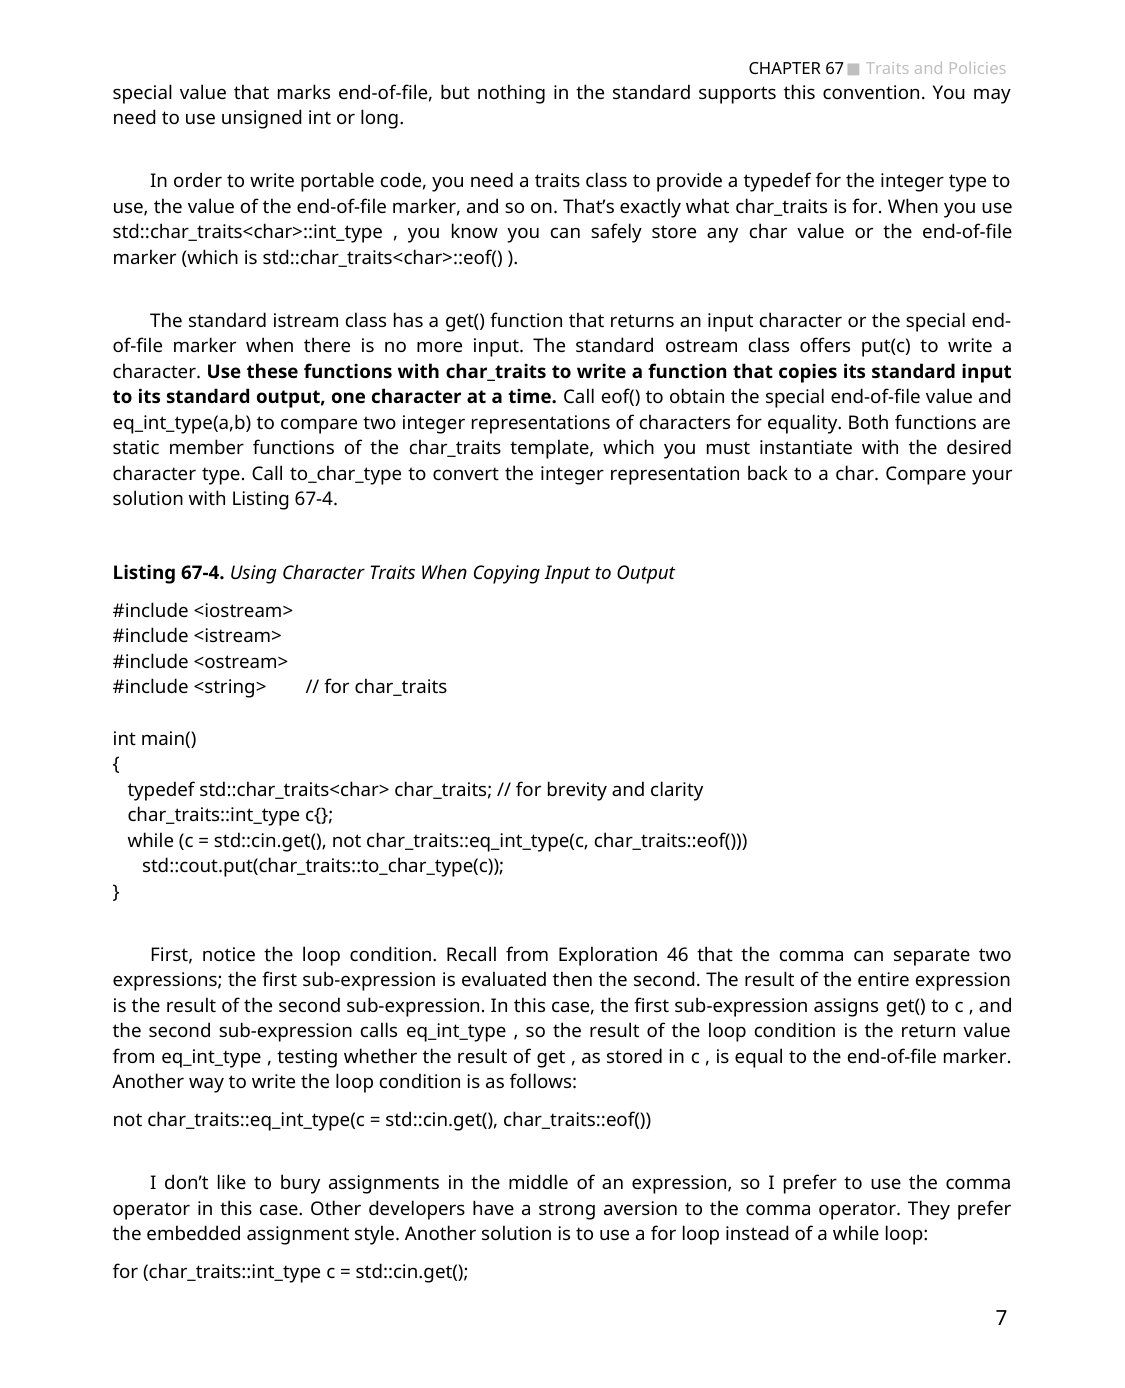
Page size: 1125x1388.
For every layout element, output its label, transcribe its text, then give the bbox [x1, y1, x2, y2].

text for (char_traits::int_type c = std::cin.get(); [112, 1259, 1012, 1284]
text #include <string> // for char_traits [112, 674, 1012, 699]
text In order to write portable code, you need a traits class to provide a typedef for the integer type to use, the value of the end-of-file marker, and so on. That’s exactly what char_traits is for. When you use std::char_traits<char>::int_type , you know you can safely store any char value or the end-of-file marker (which is std::char_traits<char>::eof() ). [112, 167, 1012, 269]
text Listing 67-4. Using Character Traits When Copying Input to Output [112, 559, 1012, 585]
text special value that marks end-of-file, but nothing in the standard supports this convention. You may need to use unsigned int or long. [112, 79, 1012, 130]
text #include <iostream> [112, 597, 1012, 623]
text I don’t like to bury assignments in the middle of an expression, so I prefer to use the comma operator in this case. Other developers have a strong aversion to the comma operator. They prefer the embedded assignment style. Another solution is to use a for loop instead of a while loop: [112, 1169, 1012, 1246]
text char_traits::int_type c{}; [112, 801, 1012, 827]
text The standard istream class has a get() function that returns an input character or the special end-of-file marker when there is no more input. The standard ostream class offers put(c) to write a character. Use these functions with char_traits to write a function that copies its standard input to its standard output, one character at a time. Call eof() to obtain the special end-of-file value and eq_int_type(a,b) to compare two integer representations of characters for equality. Both functions are static member functions of the char_traits template, which you must instantiate with the desired character type. Call to_char_type to convert the integer representation back to a char. Compare your solution with Listing 67-4. [112, 307, 1012, 511]
text int main() [112, 725, 1012, 750]
text { [112, 750, 1012, 776]
text } [112, 878, 1012, 903]
text while (c = std::cin.get(), not char_traits::eq_int_type(c, char_traits::eof())) [112, 827, 1012, 852]
text std::cout.put(char_traits::to_char_type(c)); [112, 852, 1012, 878]
text not char_traits::eq_int_type(c = std::cin.get(), char_traits::eof()) [112, 1107, 1012, 1132]
text #include <istream> [112, 623, 1012, 648]
text #include <ostream> [112, 648, 1012, 674]
text First, notice the loop condition. Recall from Exploration 46 that the comma can separate two expressions; the first sub-expression is evaluated then the second. The result of the entire expression is the result of the second sub-expression. In this case, the first sub-expression assigns get() to c , and the second sub-expression calls eq_int_type , so the result of the loop condition is the return value from eq_int_type , testing whether the result of get , as stored in c , is equal to the end-of-file marker. Another way to write the loop condition is as follows: [112, 941, 1012, 1094]
text typedef std::char_traits<char> char_traits; // for brevity and clarity [112, 776, 1012, 801]
